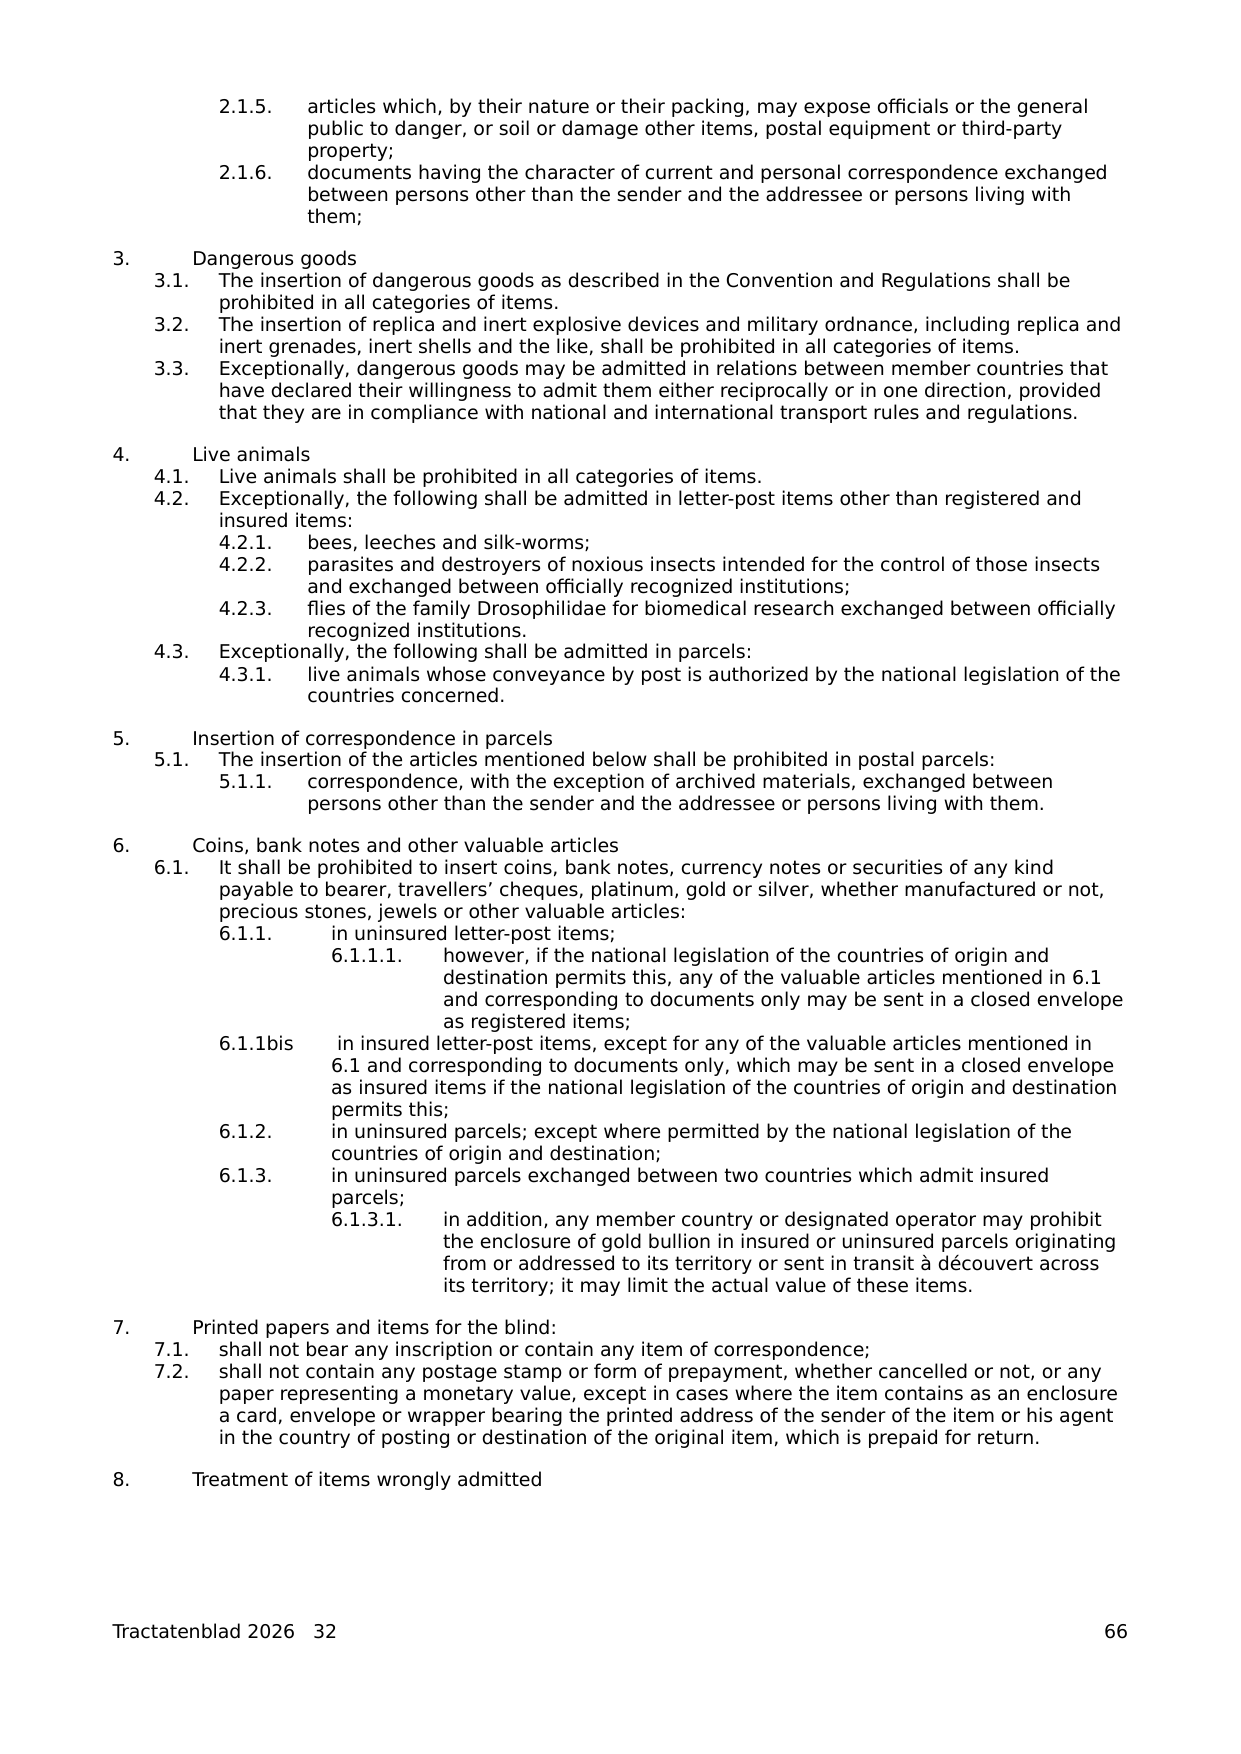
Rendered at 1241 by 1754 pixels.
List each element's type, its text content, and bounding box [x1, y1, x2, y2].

text 6.1.1.1. however, if the national legislation of the countries of origin and destination permits this, any of the valuable articles mentioned in 6.1 and corresponding to documents only may be sent in a closed envelope as registered items; [331, 945, 1128, 1033]
text 4.2.2. parasites and destroyers of noxious insects intended for the control of those insects and exchanged between officially recognized institutions; [218, 553, 1128, 597]
text 6. Coins, bank notes and other valuable articles [112, 835, 1128, 857]
text 7.2. shall not contain any postage stamp or form of prepayment, whether cancelled or not, or any paper representing a monetary value, except in cases where the item contains as an enclosure a card, envelope or wrapper bearing the printed address of the sender of the item or his agent in the country of posting or destination of the original item, which is prepaid for return. [153, 1361, 1128, 1449]
text 8. Treatment of items wrongly admitted [112, 1469, 1128, 1491]
text 4.1. Live animals shall be prohibited in all categories of items. [153, 466, 1128, 488]
text 5.1. The insertion of the articles mentioned below shall be prohibited in postal parcels: [153, 749, 1128, 771]
text 4.3.1. live animals whose conveyance by post is authorized by the national legislation of the countries concerned. [218, 663, 1128, 707]
text 7.1. shall not bear any inscription or contain any item of correspondence; [153, 1339, 1128, 1361]
text 4.3. Exceptionally, the following shall be admitted in parcels: [153, 641, 1128, 663]
text 3.1. The insertion of dangerous goods as described in the Convention and Regulations shall be prohibited in all categories of items. [153, 270, 1128, 314]
text 4.2.1. bees, leeches and silk-worms; [218, 532, 1128, 553]
text 7. Printed papers and items for the blind: [112, 1317, 1128, 1339]
text 4. Live animals [112, 444, 1128, 466]
text 4.2. Exceptionally, the following shall be admitted in letter-post items other than registered and insured items: [153, 488, 1128, 532]
text 6.1. It shall be prohibited to insert coins, bank notes, currency notes or securities of any kind payable to bearer, travellers’ cheques, platinum, gold or silver, whether manufactured or not, precious stones, jewels or other valuable articles: [153, 857, 1128, 923]
text 2.1.5. articles which, by their nature or their packing, may expose officials or the general public to danger, or soil or damage other items, postal equipment or third-party property; [218, 96, 1128, 162]
text 5. Insertion of correspondence in parcels [112, 727, 1128, 749]
text 6.1.3. in uninsured parcels exchanged between two countries which admit insured parcels; [218, 1165, 1128, 1209]
text 5.1.1. correspondence, with the exception of archived materials, exchanged between persons other than the sender and the addressee or persons living with them. [218, 771, 1128, 815]
text 3.2. The insertion of replica and inert explosive devices and military ordnance, including replica and inert grenades, inert shells and the like, shall be prohibited in all categories of items. [153, 314, 1128, 358]
text 6.1.2. in uninsured parcels; except where permitted by the national legislation of the countries of origin and destination; [218, 1121, 1128, 1165]
text 4.2.3. flies of the family Drosophilidae for biomedical research exchanged between officially recognized institutions. [218, 597, 1128, 641]
text 3. Dangerous goods [112, 248, 1128, 270]
text 6.1.3.1. in addition, any member country or designated operator may prohibit the enclosure of gold bullion in insured or uninsured parcels originating from or addressed to its territory or sent in transit à découvert across its territory; it may limit the actual value of these items. [331, 1209, 1128, 1297]
text 6.1.1. in uninsured letter-post items; [218, 923, 1128, 945]
text 2.1.6. documents having the character of current and personal correspondence exchanged between persons other than the sender and the addressee or persons living with them; [218, 162, 1128, 228]
text 6.1.1bis in insured letter-post items, except for any of the valuable articles mentioned in 6.1 and corresponding to documents only, which may be sent in a closed envelope as insured items if the national legislation of the countries of origin and destination permits this; [218, 1033, 1128, 1121]
text 3.3. Exceptionally, dangerous goods may be admitted in relations between member countries that have declared their willingness to admit them either reciprocally or in one direction, provided that they are in compliance with national and international transport rules and regulations. [153, 358, 1128, 424]
